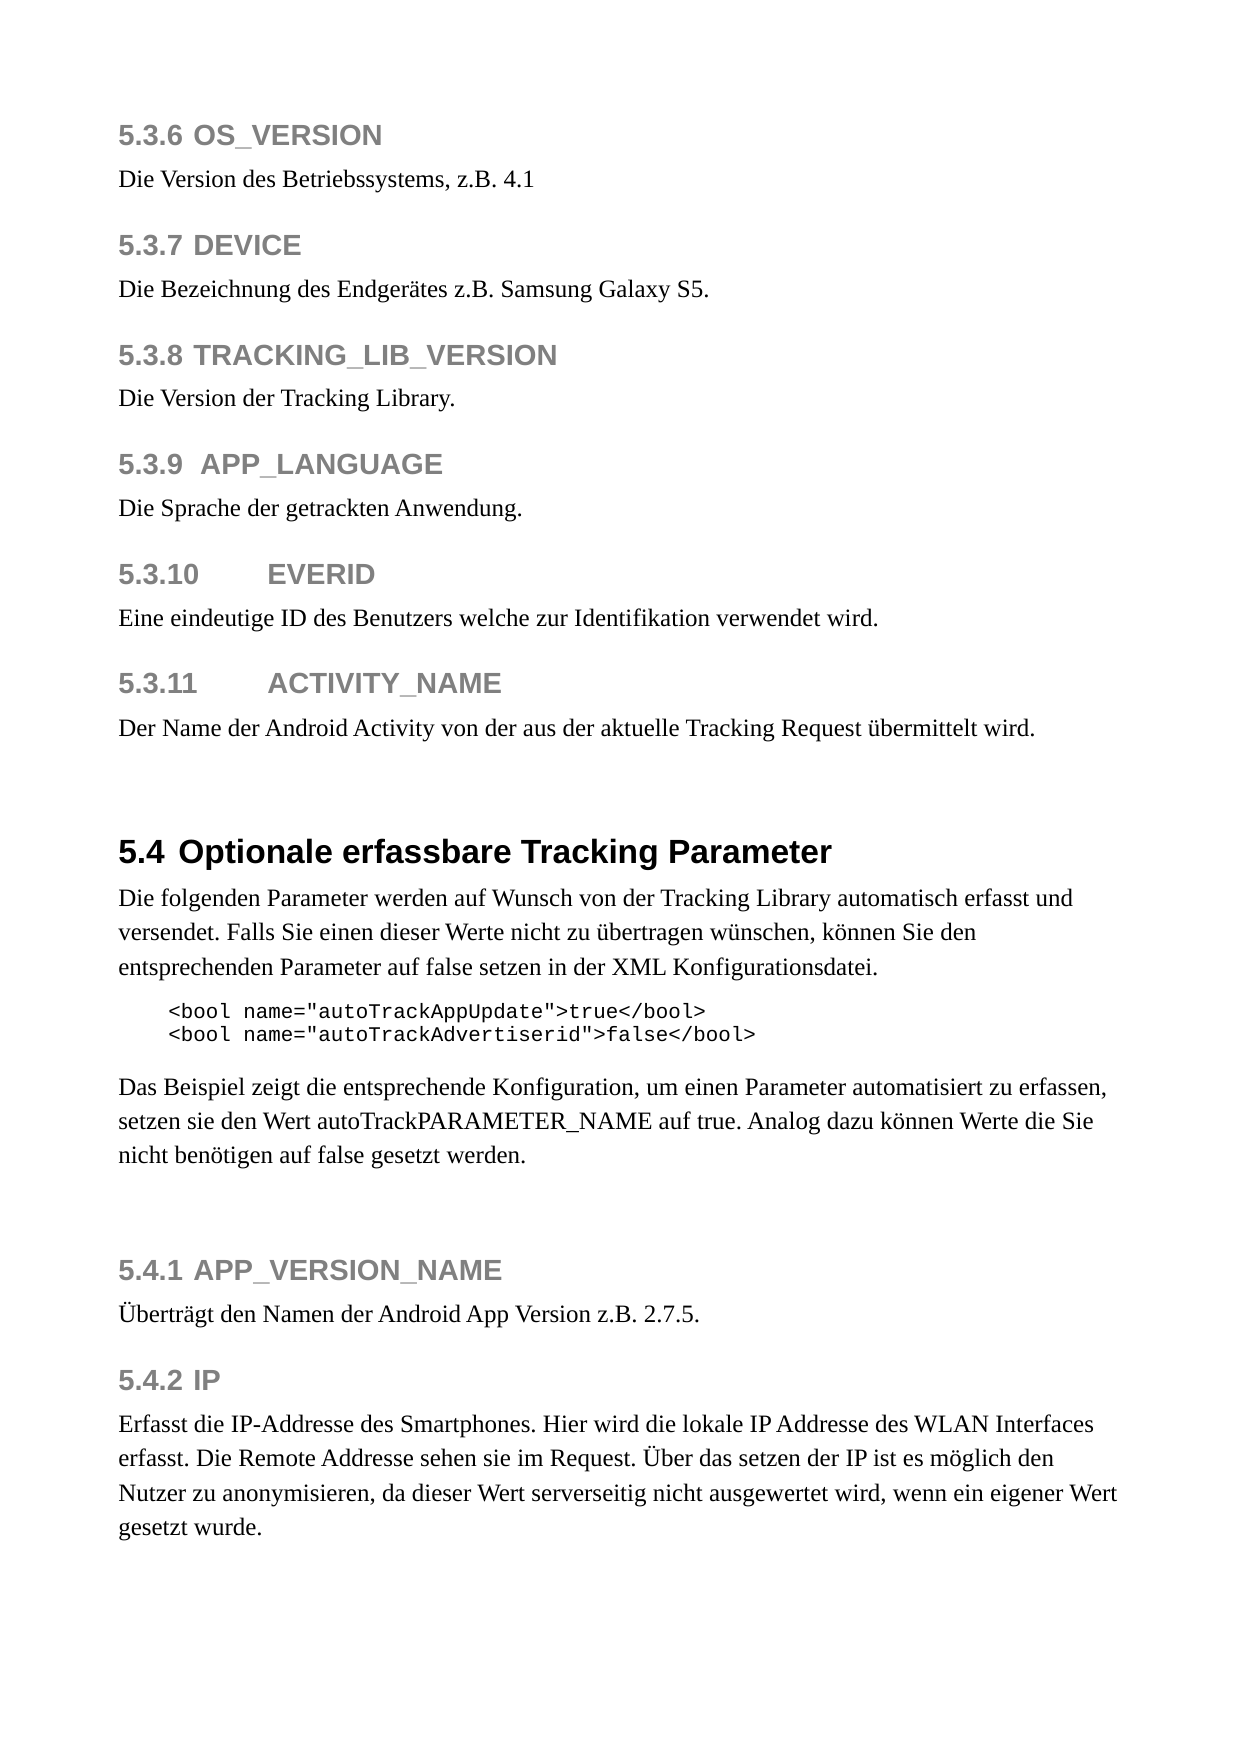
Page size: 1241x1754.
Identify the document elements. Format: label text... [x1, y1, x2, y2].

text Die Version des Betriebssystems, z.B. 4.1 [118, 164, 1122, 193]
text Die Sprache der getrackten Anwendung. [118, 493, 1122, 522]
subtitle APP_LANGUAGE [118, 447, 1122, 481]
text Die folgenden Parameter werden auf Wunsch von der Tracking Library automatisch erfasst und versendet. Falls Sie einen dieser Werte nicht zu übertragen wünschen, können Sie den entsprechenden Parameter auf false setzen in der XML Konfigurationsdatei. [118, 883, 1122, 980]
text Überträgt den Namen der Android App Version z.B. 2.7.5. [118, 1299, 1122, 1328]
subtitle OS_VERSION [118, 118, 1122, 152]
subtitle EVERID [118, 557, 1122, 590]
text Der Name der Android Activity von der aus der aktuelle Tracking Request übermittelt wird. [118, 713, 1122, 741]
text <bool name="autoTrackAppUpdate">true</bool> [118, 1001, 1122, 1024]
text Die Bezeichnung des Endgerätes z.B. Samsung Galaxy S5. [118, 274, 1122, 303]
text Die Version der Tracking Library. [118, 383, 1122, 412]
subtitle TRACKING_LIB_VERSION [118, 337, 1122, 371]
subtitle DEVICE [118, 228, 1122, 261]
text Eine eindeutige ID des Benutzers welche zur Identifikation verwendet wird. [118, 603, 1122, 632]
subtitle IP [118, 1363, 1122, 1397]
subtitle APP_VERSION_NAME [118, 1253, 1122, 1287]
text <bool name="autoTrackAdvertiserid">false</bool> [118, 1024, 1122, 1048]
subtitle Optionale erfassbare Tracking Parameter [118, 832, 1122, 870]
subtitle ACTIVITY_NAME [118, 667, 1122, 700]
text Erfasst die IP-Addresse des Smartphones. Hier wird die lokale IP Addresse des WLAN Interfaces erfasst. Die Remote Addresse sehen sie im Request. Über das setzen der IP ist es möglich den Nutzer zu anonymisieren, da dieser Wert serverseitig nicht ausgewertet wird, wenn ein eigener Wert gesetzt wurde. [118, 1409, 1122, 1541]
text Das Beispiel zeigt die entsprechende Konfiguration, um einen Parameter automatisiert zu erfassen, setzen sie den Wert autoTrackPARAMETER_NAME auf true. Analog dazu können Werte die Sie nicht benötigen auf false gesetzt werden. [118, 1072, 1122, 1169]
